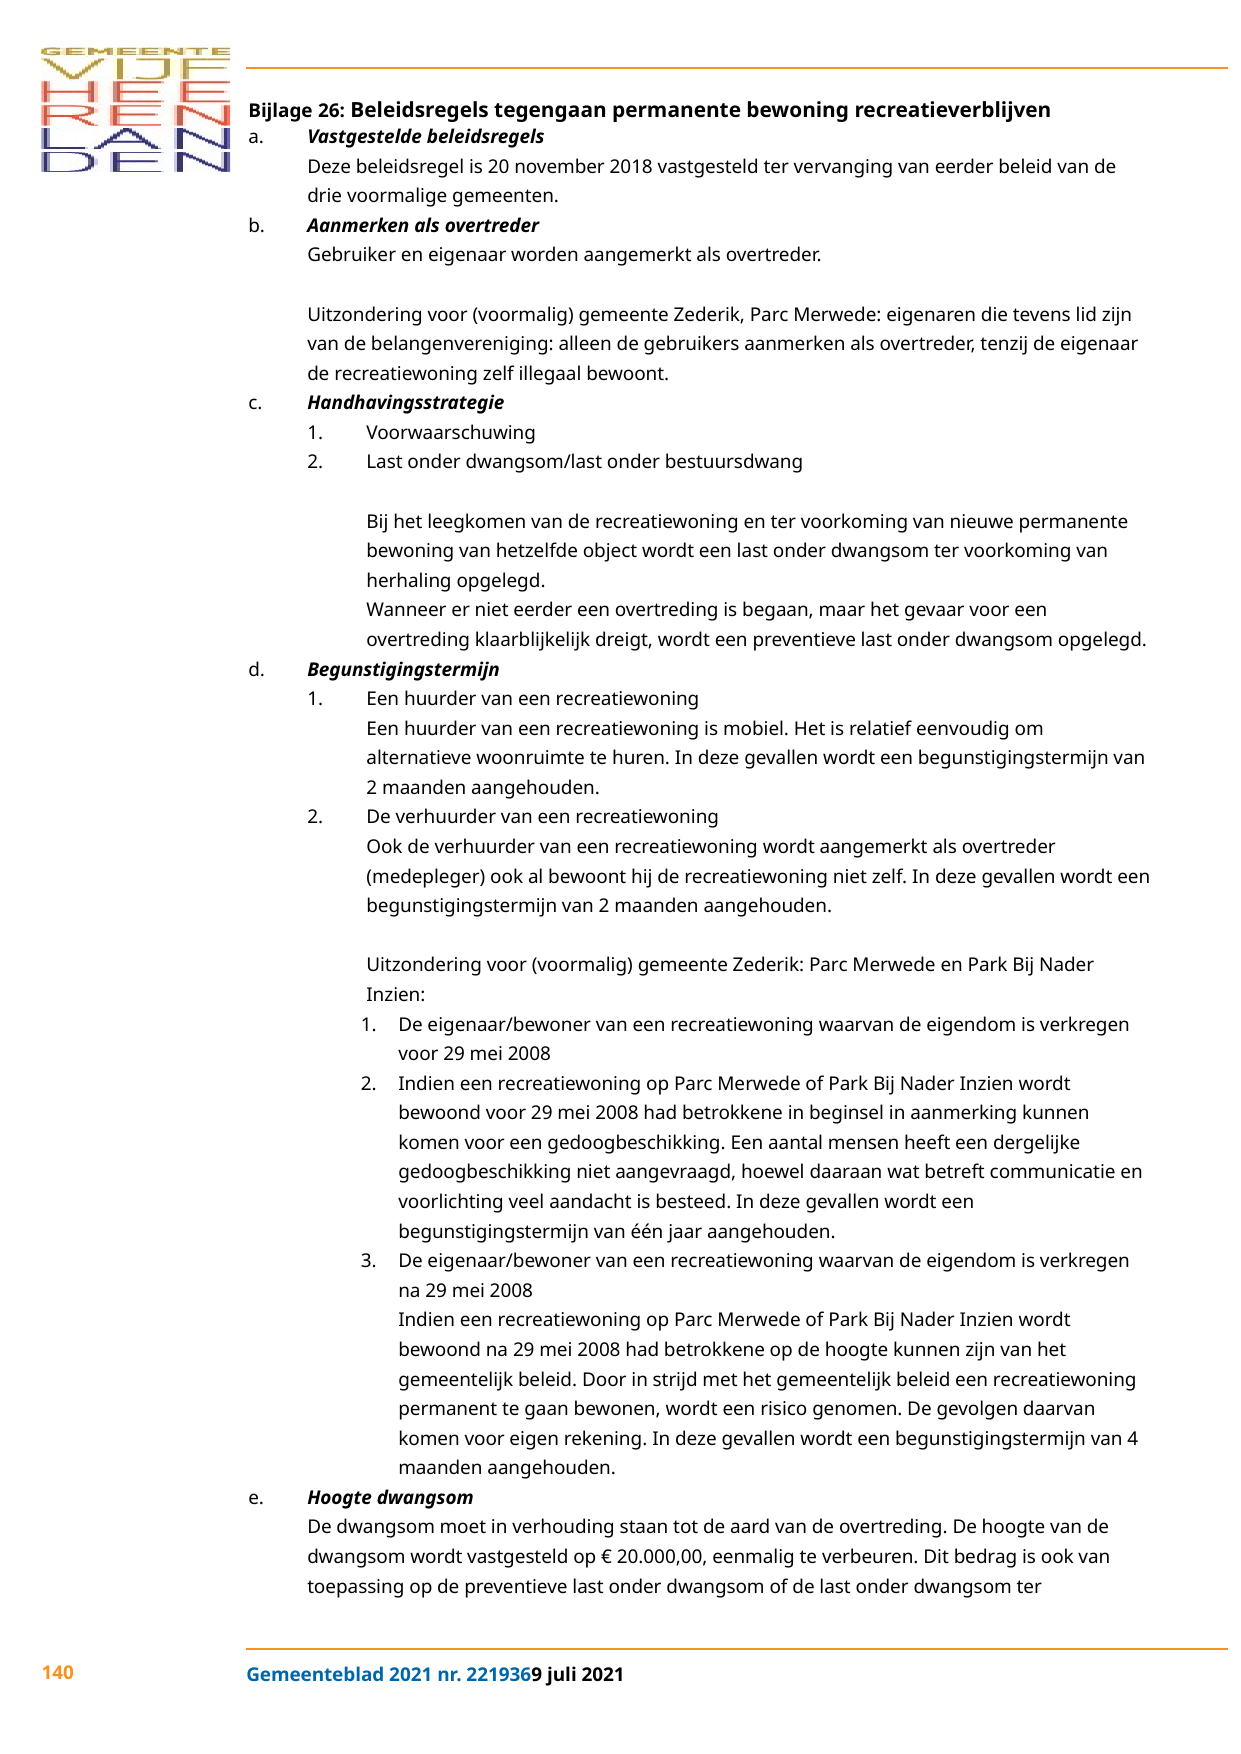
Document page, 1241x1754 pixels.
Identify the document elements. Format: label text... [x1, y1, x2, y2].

list Ook de verhuurder van een recreatiewoning wordt aangemerkt als overtreder (medepleger) ook al bewoont hij de recreatiewoning niet zelf. In deze gevallen wordt een begunstigingstermijn van 2 maanden aangehouden. [307, 833, 1152, 918]
list Last onder dwangsom/last onder bestuursdwang [307, 449, 1152, 474]
list Aanmerken als overtreder [248, 212, 1152, 238]
list Uitzondering voor (voormalig) gemeente Zederik: Parc Merwede en Park Bij Nader Inzien: [307, 952, 1152, 1007]
list Wanneer er niet eerder een overtreding is begaan, maar het gevaar voor een overtreding klaarblijkelijk dreigt, wordt een preventieve last onder dwangsom opgelegd. [307, 597, 1152, 652]
picture [41, 47, 231, 172]
list De verhuurder van een recreatiewoning [307, 804, 1152, 829]
list Uitzondering voor (voormalig) gemeente Zederik, Parc Merwede: eigenaren die tevens lid zijn van de belangenvereniging: alleen de gebruikers aanmerken als overtreder, tenzij de eigenaar de recreatiewoning zelf illegaal bewoont. [248, 301, 1152, 386]
list Voorwaarschuwing [307, 419, 1152, 445]
list Begunstigingstermijn [248, 656, 1152, 682]
list Bij het leegkomen van de recreatiewoning en ter voorkoming van nieuwe permanente bewoning van hetzelfde object wordt een last onder dwangsom ter voorkoming van herhaling opgelegd. [307, 508, 1152, 593]
list Gebruiker en eigenaar worden aangemerkt als overtreder. [248, 242, 1152, 267]
list Een huurder van een recreatiewoning [307, 685, 1152, 711]
list De eigenaar/bewoner van een recreatiewoning waarvan de eigendom is verkregen na 29 mei 2008 [361, 1247, 1152, 1303]
list Hoogte dwangsom [248, 1484, 1152, 1510]
list Indien een recreatiewoning op Parc Merwede of Park Bij Nader Inzien wordt bewoond voor 29 mei 2008 had betrokkene in beginsel in aanmerking kunnen komen voor een gedoogbeschikking. Een aantal mensen heeft een dergelijke gedoogbeschikking niet aangevraagd, hoewel daaraan wat betreft communicatie en voorlichting veel aandacht is besteed. In deze gevallen wordt een begunstigingstermijn van één jaar aangehouden. [361, 1070, 1152, 1244]
list Een huurder van een recreatiewoning is mobiel. Het is relatief eenvoudig om alternatieve woonruimte te huren. In deze gevallen wordt een begunstigingstermijn van 2 maanden aangehouden. [307, 715, 1152, 800]
list Vastgestelde beleidsregels [248, 123, 1152, 149]
list Handhavingsstrategie [248, 389, 1152, 415]
list Deze beleidsregel is 20 november 2018 vastgesteld ter vervanging van eerder beleid van de drie voormalige gemeenten. [248, 153, 1152, 208]
list De dwangsom moet in verhouding staan tot de aard van de overtreding. De hoogte van de dwangsom wordt vastgesteld op € 20.000,00, eenmalig te verbeuren. Dit bedrag is ook van toepassing op de preventieve last onder dwangsom of de last onder dwangsom ter [248, 1514, 1152, 1599]
list De eigenaar/bewoner van een recreatiewoning waarvan de eigendom is verkregen voor 29 mei 2008 [361, 1011, 1152, 1066]
list Indien een recreatiewoning op Parc Merwede of Park Bij Nader Inzien wordt bewoond na 29 mei 2008 had betrokkene op de hoogte kunnen zijn van het gemeentelijk beleid. Door in strijd met het gemeentelijk beleid een recreatiewoning permanent te gaan bewonen, wordt een risico genomen. De gevolgen daarvan komen voor eigen rekening. In deze gevallen wordt een begunstigingstermijn van 4 maanden aangehouden. [361, 1307, 1152, 1480]
text Bijlage 26: Beleidsregels tegengaan permanente bewoning recreatieverblijven [248, 95, 1152, 123]
